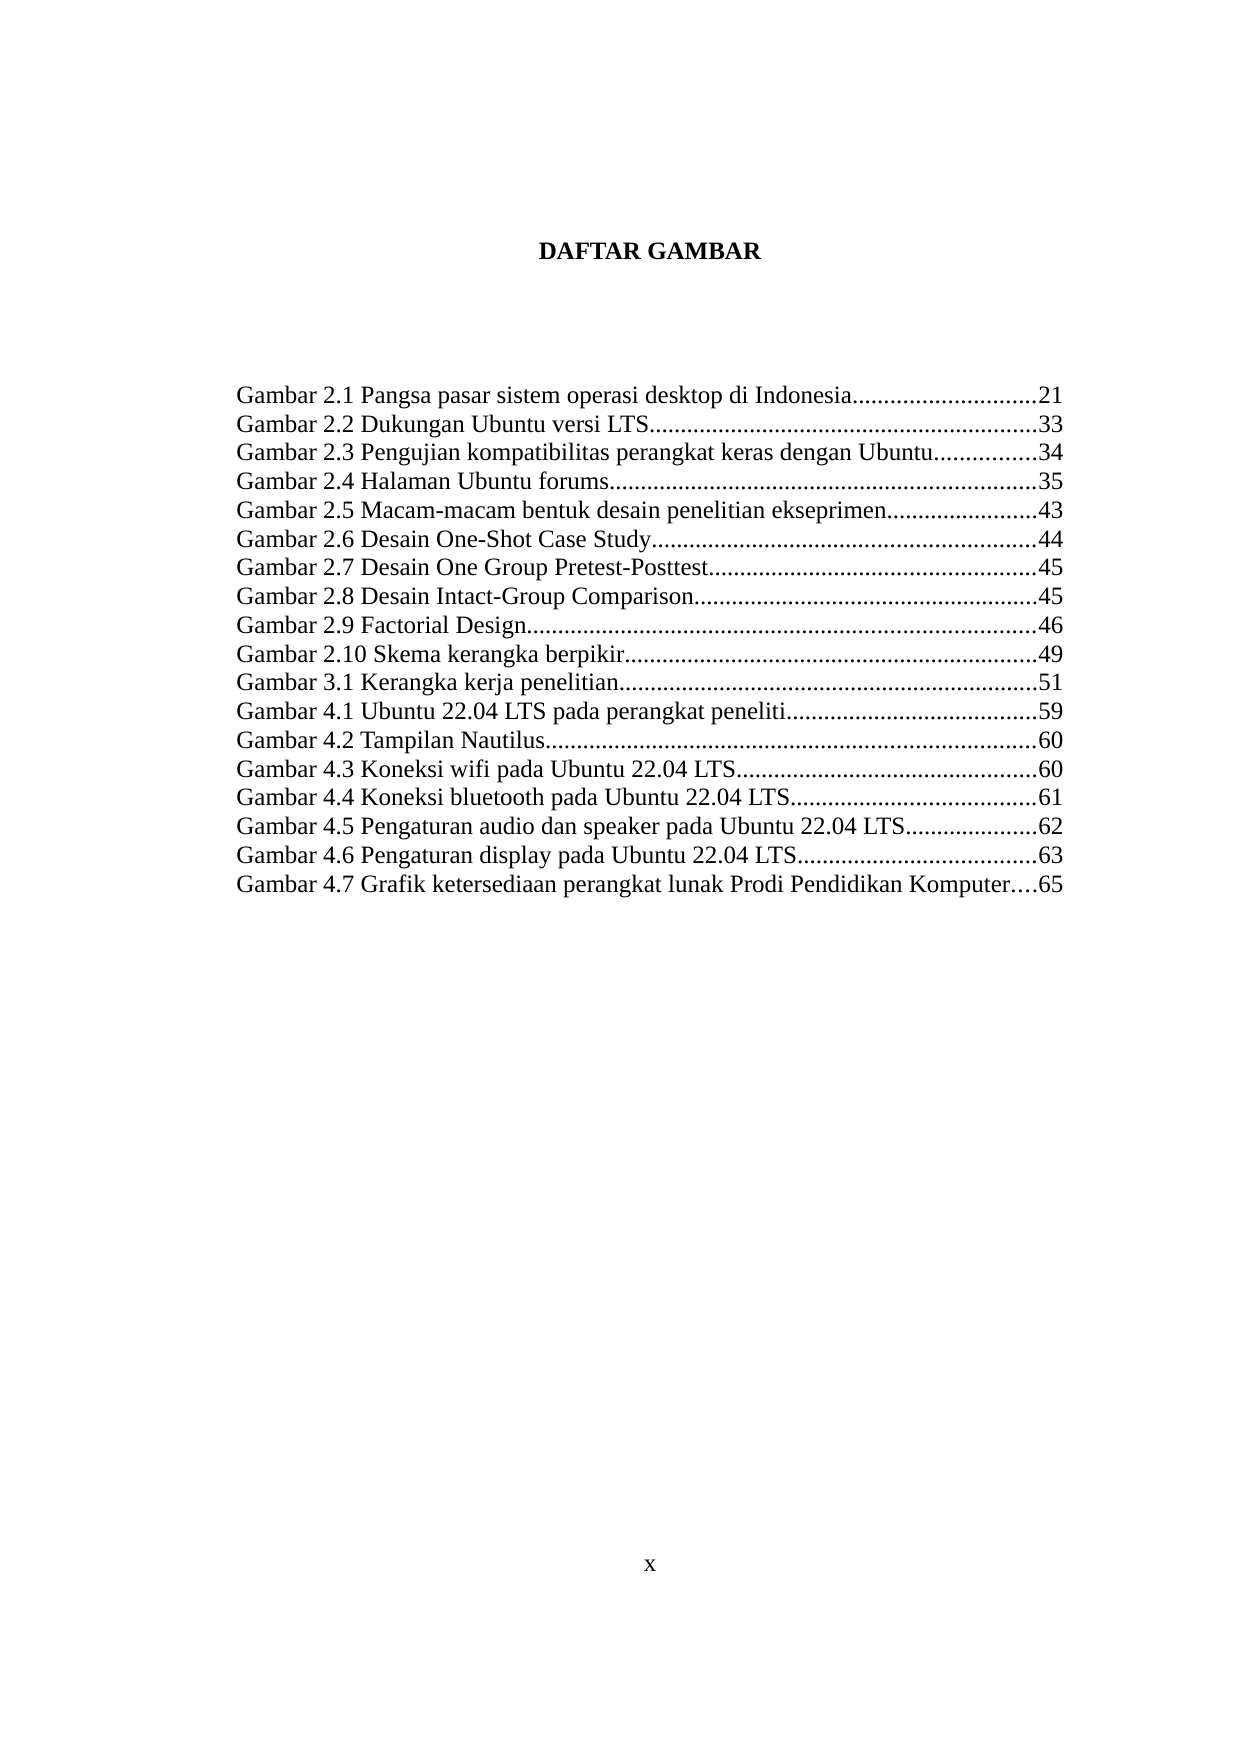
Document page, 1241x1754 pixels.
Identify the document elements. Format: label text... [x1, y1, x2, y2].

text Gambar 2.9 Factorial Design 46 [236, 610, 1063, 639]
text Gambar 4.2 Tampilan Nautilus 60 [236, 725, 1063, 754]
text Gambar 2.8 Desain Intact-Group Comparison 45 [236, 581, 1063, 610]
text Gambar 2.3 Pengujian kompatibilitas perangkat keras dengan Ubuntu 34 [236, 437, 1063, 466]
text Gambar 4.1 Ubuntu 22.04 LTS pada perangkat peneliti 59 [236, 696, 1063, 725]
text Gambar 2.7 Desain One Group Pretest-Posttest 45 [236, 552, 1063, 581]
text Gambar 4.4 Koneksi bluetooth pada Ubuntu 22.04 LTS 61 [236, 782, 1063, 811]
text Gambar 2.5 Macam-macam bentuk desain penelitian ekseprimen 43 [236, 495, 1063, 524]
text Gambar 2.6 Desain One-Shot Case Study 44 [236, 524, 1063, 552]
text Gambar 4.6 Pengaturan display pada Ubuntu 22.04 LTS 63 [236, 840, 1063, 869]
subtitle DAFTAR GAMBAR [236, 236, 1063, 265]
text Gambar 2.2 Dukungan Ubuntu versi LTS 33 [236, 409, 1063, 437]
text Gambar 4.7 Grafik ketersediaan perangkat lunak Prodi Pendidikan Komputer 65 [236, 869, 1063, 897]
text Gambar 2.10 Skema kerangka berpikir 49 [236, 639, 1063, 667]
text Gambar 4.5 Pengaturan audio dan speaker pada Ubuntu 22.04 LTS 62 [236, 811, 1063, 840]
text Gambar 2.1 Pangsa pasar sistem operasi desktop di Indonesia 21 [236, 380, 1063, 409]
text Gambar 3.1 Kerangka kerja penelitian 51 [236, 667, 1063, 696]
text Gambar 2.4 Halaman Ubuntu forums 35 [236, 466, 1063, 495]
text Gambar 4.3 Koneksi wifi pada Ubuntu 22.04 LTS 60 [236, 754, 1063, 782]
